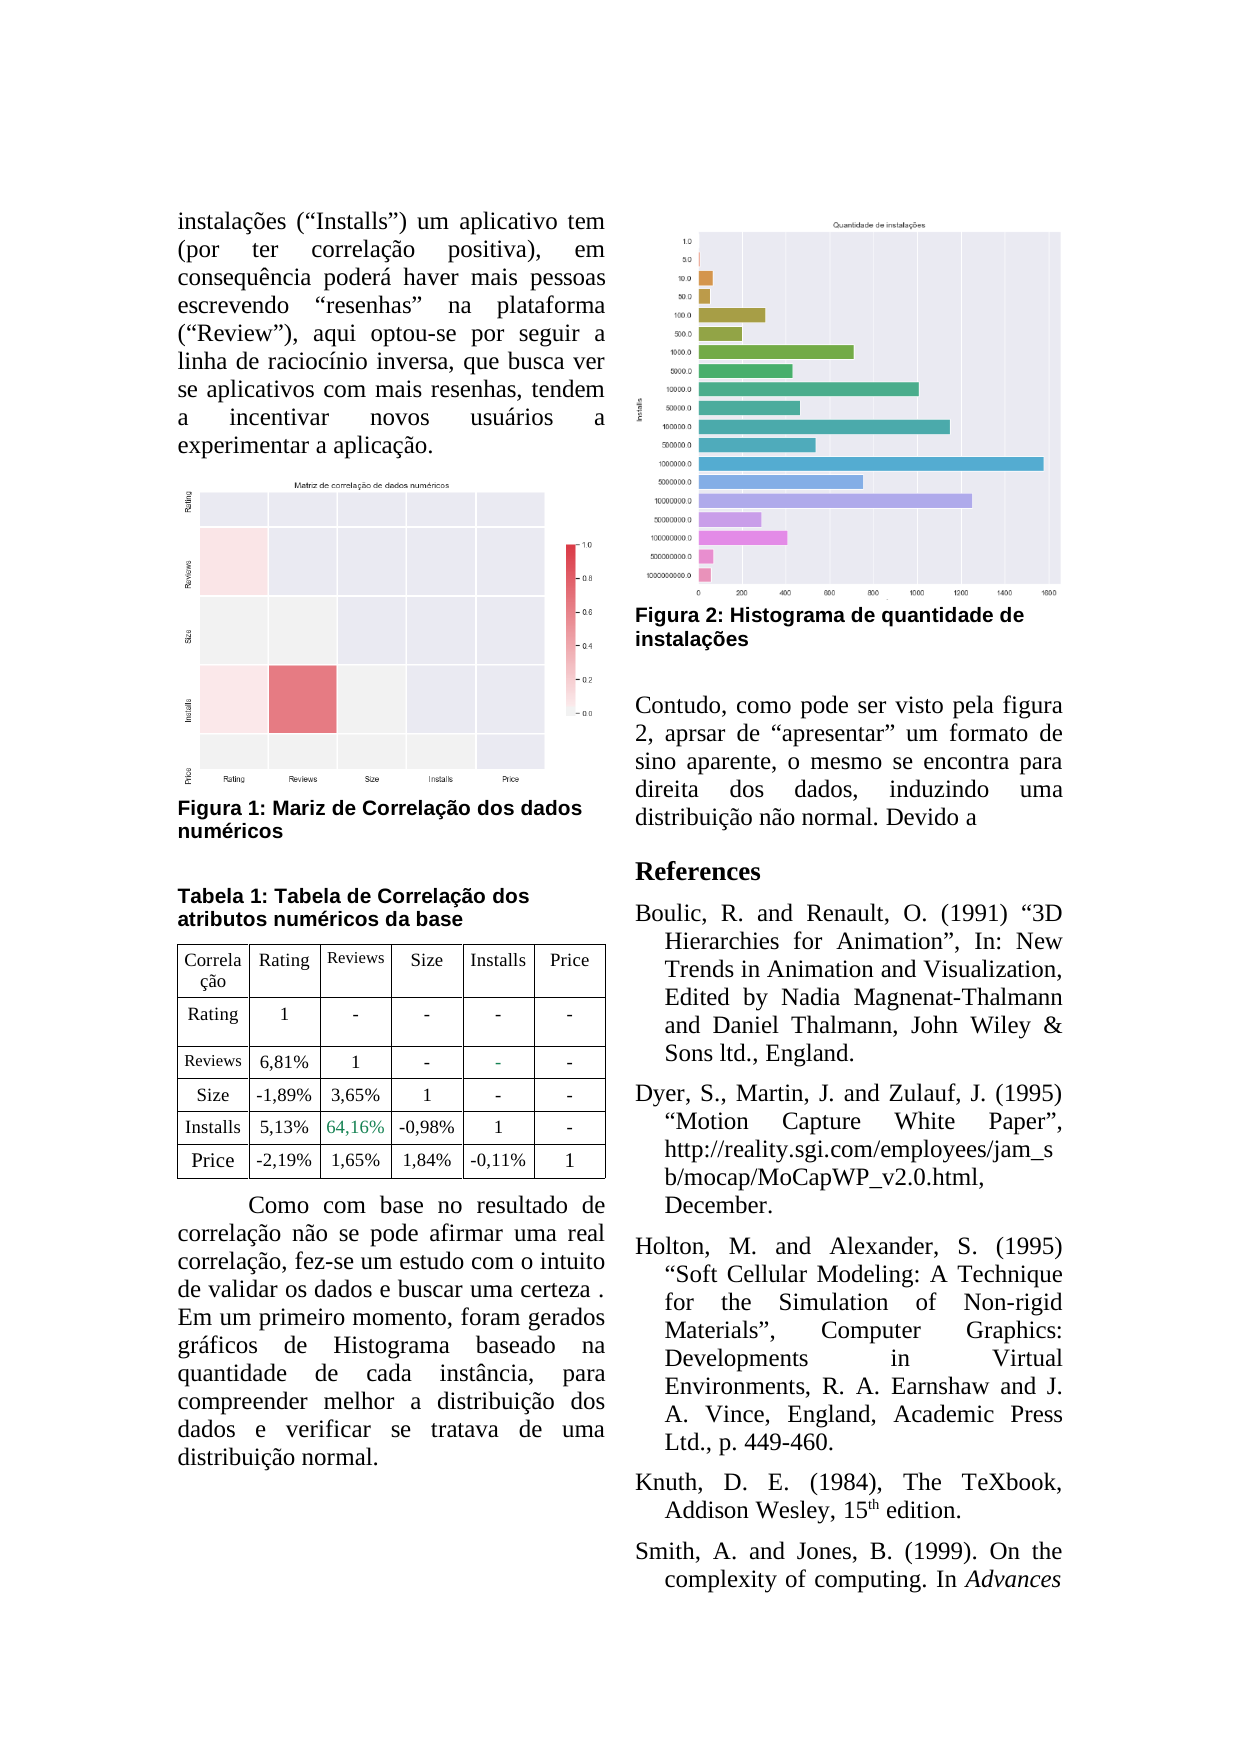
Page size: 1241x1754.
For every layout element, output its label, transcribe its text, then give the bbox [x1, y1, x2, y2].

table_cell 1 [535, 1145, 605, 1178]
table_cell -0,98% [392, 1112, 462, 1144]
table_cell Price [178, 1145, 248, 1178]
picture [177, 471, 606, 792]
table_cell 1 [392, 1079, 462, 1111]
text Dyer, S., Martin, J. and Zulauf, J. (1995) “Motion Capture White Paper”, http://reality.sgi.com/employees/jam_sb/mocap/MoCapWP_v2.0.html, December. [635, 1079, 1063, 1219]
table_header Rating [250, 945, 320, 997]
text Figura 1: Mariz de Correlação dos dados numéricos [177, 792, 605, 843]
table_cell - [535, 1079, 605, 1111]
table_header Reviews [321, 945, 391, 997]
table_cell 1 [250, 998, 320, 1046]
table_cell -2,19% [250, 1145, 320, 1178]
table_cell - [535, 1112, 605, 1144]
table_cell 3,65% [321, 1079, 391, 1111]
text instalações (“Installs”) um aplicativo tem (por ter correlação positiva), em consequência poderá haver mais pessoas escrevendo “resenhas” na plataforma (“Review”), aqui optou-se por seguir a linha de raciocínio inversa, que busca ver se aplicativos com mais resenhas, tendem a incentivar novos usuários a experimentar a aplicação. [177, 207, 605, 459]
table_cell Reviews [178, 1047, 248, 1078]
table_cell Size [178, 1079, 248, 1111]
table_cell 1 [464, 1112, 534, 1144]
table_cell 1,84% [392, 1145, 462, 1178]
text Tabela 1: Tabela de Correlação dos atributos numéricos da base [177, 884, 605, 931]
table_cell - [535, 1047, 605, 1078]
table_cell 5,13% [250, 1112, 320, 1144]
table_header Price [535, 945, 605, 997]
table_cell 6,81% [250, 1047, 320, 1078]
text Smith, A. and Jones, B. (1999). On the complexity of computing. In Advances [635, 1537, 1063, 1593]
picture [634, 219, 1063, 600]
text References [635, 856, 1063, 886]
text Boulic, R. and Renault, O. (1991) “3D Hierarchies for Animation”, In: New Trends in Animation and Visualization, Edited by Nadia Magnenat-Thalmann and Daniel Thalmann, John Wiley & Sons ltd., England. [635, 898, 1063, 1067]
table_cell -1,89% [250, 1079, 320, 1111]
table_cell - [464, 1047, 534, 1078]
table_header Installs [464, 945, 534, 997]
table_cell - [392, 1047, 462, 1078]
table_cell 1 [321, 1047, 391, 1078]
text Knuth, D. E. (1984), The TeXbook, Addison Wesley, 15th edition. [635, 1468, 1063, 1524]
table_header Correlação [178, 945, 248, 997]
text Como com base no resultado de correlação não se pode afirmar uma real correlação, fez-se um estudo com o intuito de validar os dados e buscar uma certeza . Em um primeiro momento, foram gerados gráficos de Histograma baseado na quantidade de cada instância, para compreender melhor a distribuição dos dados e verificar se tratava de uma distribuição normal. [177, 1191, 605, 1471]
text Holton, M. and Alexander, S. (1995) “Soft Cellular Modeling: A Technique for the Simulation of Non-rigid Materials”, Computer Graphics: Developments in Virtual Environments, R. A. Earnshaw and J. A. Vince, England, Academic Press Ltd., p. 449-460. [635, 1232, 1063, 1456]
table_cell - [392, 998, 462, 1046]
table_cell Installs [178, 1112, 248, 1144]
table_cell Rating [178, 998, 248, 1046]
table_cell - [464, 998, 534, 1046]
table_header Size [392, 945, 462, 997]
table_cell - [464, 1079, 534, 1111]
table_cell 64,16% [321, 1112, 391, 1144]
table_cell 1,65% [321, 1145, 391, 1178]
table_cell - [321, 998, 391, 1046]
text Contudo, como pode ser visto pela figura 2, aprsar de “apresentar” um formato de sino aparente, o mesmo se encontra para direita dos dados, induzindo uma distribuição não normal. Devido a [635, 691, 1063, 831]
text Figura 2: Histograma de quantidade de instalações [635, 600, 1063, 651]
table_cell -0,11% [464, 1145, 534, 1178]
table_cell - [535, 998, 605, 1046]
